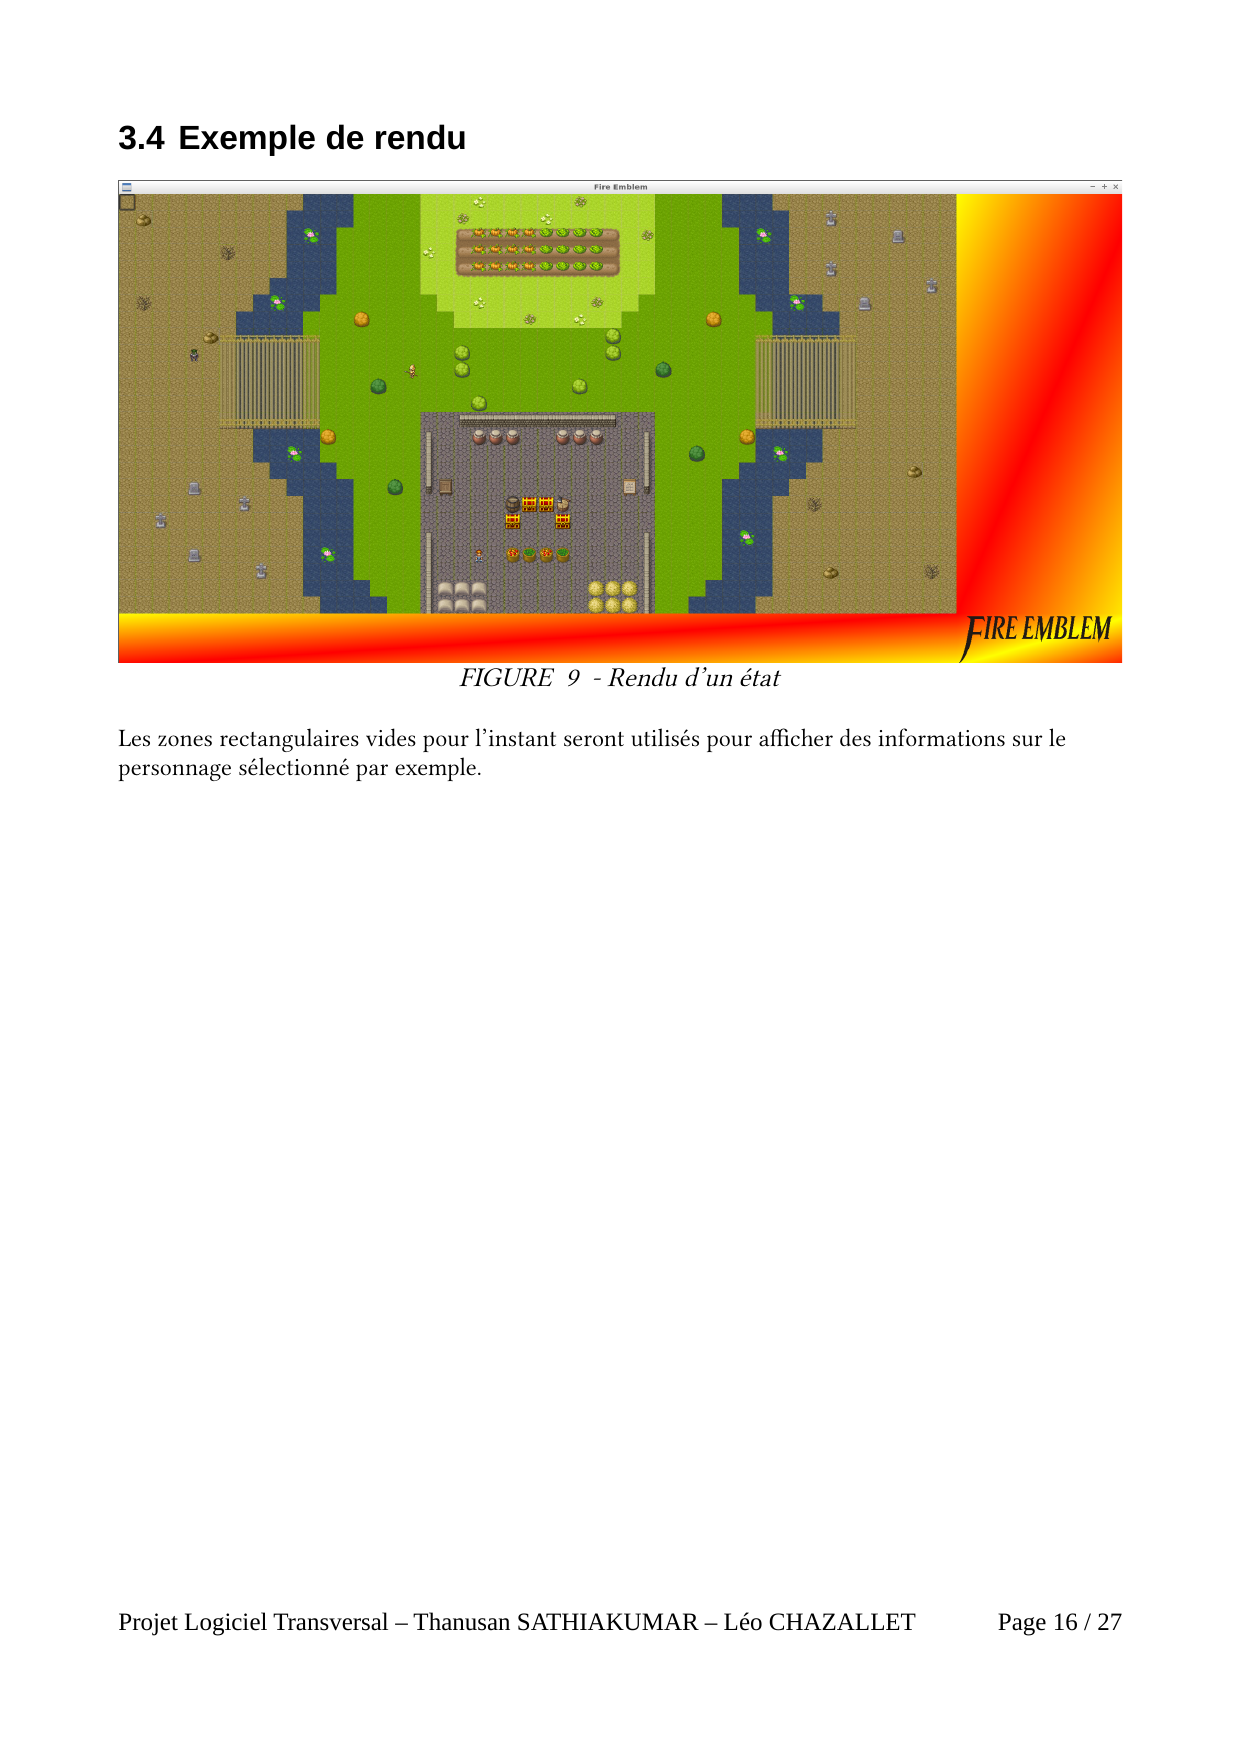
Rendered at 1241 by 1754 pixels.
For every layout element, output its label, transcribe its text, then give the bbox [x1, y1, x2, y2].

picture [118, 180, 1123, 663]
text Les zones rectangulaires vides pour l’instant seront utilisés pour afficher des informations sur le personnage sélectionné par exemple. [118, 724, 1122, 781]
subtitle Exemple de rendu [118, 118, 1122, 157]
text FIGURE 9 - Rendu d’un état [118, 663, 1122, 693]
